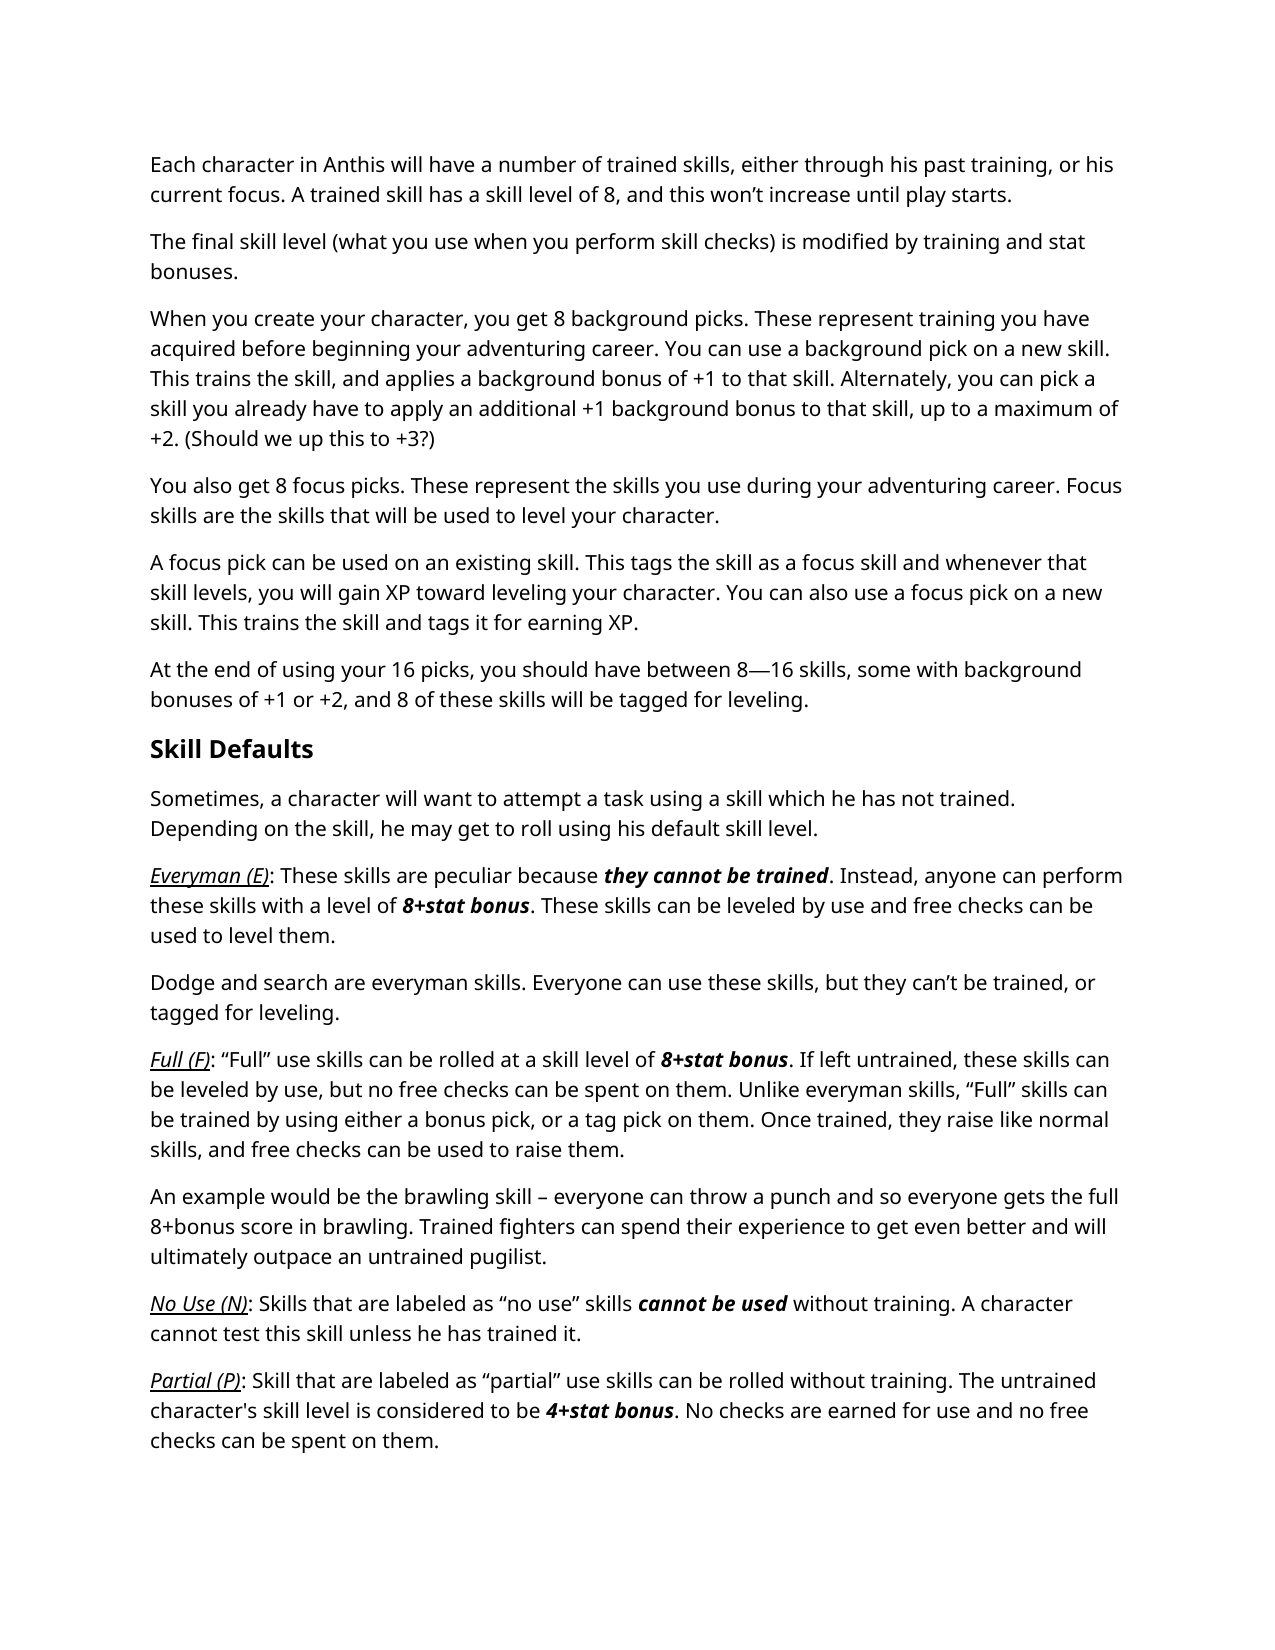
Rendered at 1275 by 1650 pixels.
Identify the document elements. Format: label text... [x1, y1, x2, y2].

text Full (F): “Full” use skills can be rolled at a skill level of 8+stat bonus. If left untrained, these skills can be leveled by use, but no free checks can be spent on them. Unlike everyman skills, “Full” skills can be trained by using either a bonus pick, or a tag pick on them. Once trained, they raise like normal skills, and free checks can be used to raise them. [150, 1045, 1125, 1164]
text Skill Defaults [150, 732, 1125, 766]
text You also get 8 focus picks. These represent the skills you use during your adventuring career. Focus skills are the skills that will be used to level your character. [150, 471, 1125, 529]
text A focus pick can be used on an existing skill. This tags the skill as a focus skill and whenever that skill levels, you will gain XP toward leveling your character. You can also use a focus pick on a new skill. This trains the skill and tags it for earning XP. [150, 548, 1125, 636]
text No Use (N): Skills that are labeled as “no use” skills cannot be used without training. A character cannot test this skill unless he has trained it. [150, 1289, 1125, 1348]
text At the end of using your 16 picks, you should have between 8—16 skills, some with background bonuses of +1 or +2, and 8 of these skills will be tagged for leveling. [150, 655, 1125, 713]
text An example would be the brawling skill – everyone can throw a punch and so everyone gets the full 8+bonus score in brawling. Trained fighters can spend their experience to get even better and will ultimately outpace an untrained pugilist. [150, 1182, 1125, 1271]
text Partial (P): Skill that are labeled as “partial” use skills can be rolled without training. The untrained character's skill level is considered to be 4+stat bonus. No checks are earned for use and no free checks can be spent on them. [150, 1366, 1125, 1455]
text Each character in Anthis will have a number of trained skills, either through his past training, or his current focus. A trained skill has a skill level of 8, and this won’t increase until play starts. [150, 150, 1125, 208]
text Everyman (E): These skills are peculiar because they cannot be trained. Instead, anyone can perform these skills with a level of 8+stat bonus. These skills can be leveled by use and free checks can be used to level them. [150, 861, 1125, 950]
text Dodge and search are everyman skills. Everyone can use these skills, but they can’t be trained, or tagged for leveling. [150, 968, 1125, 1027]
text Sometimes, a character will want to attempt a task using a skill which he has not trained. Depending on the skill, he may get to roll using his default skill level. [150, 784, 1125, 843]
text The final skill level (what you use when you perform skill checks) is modified by training and stat bonuses. [150, 227, 1125, 285]
text When you create your character, you get 8 background picks. These represent training you have acquired before beginning your adventuring career. You can use a background pick on a new skill. This trains the skill, and applies a background bonus of +1 to that skill. Alternately, you can pick a skill you already have to apply an additional +1 background bonus to that skill, up to a maximum of +2. (Should we up this to +3?) [150, 304, 1125, 453]
